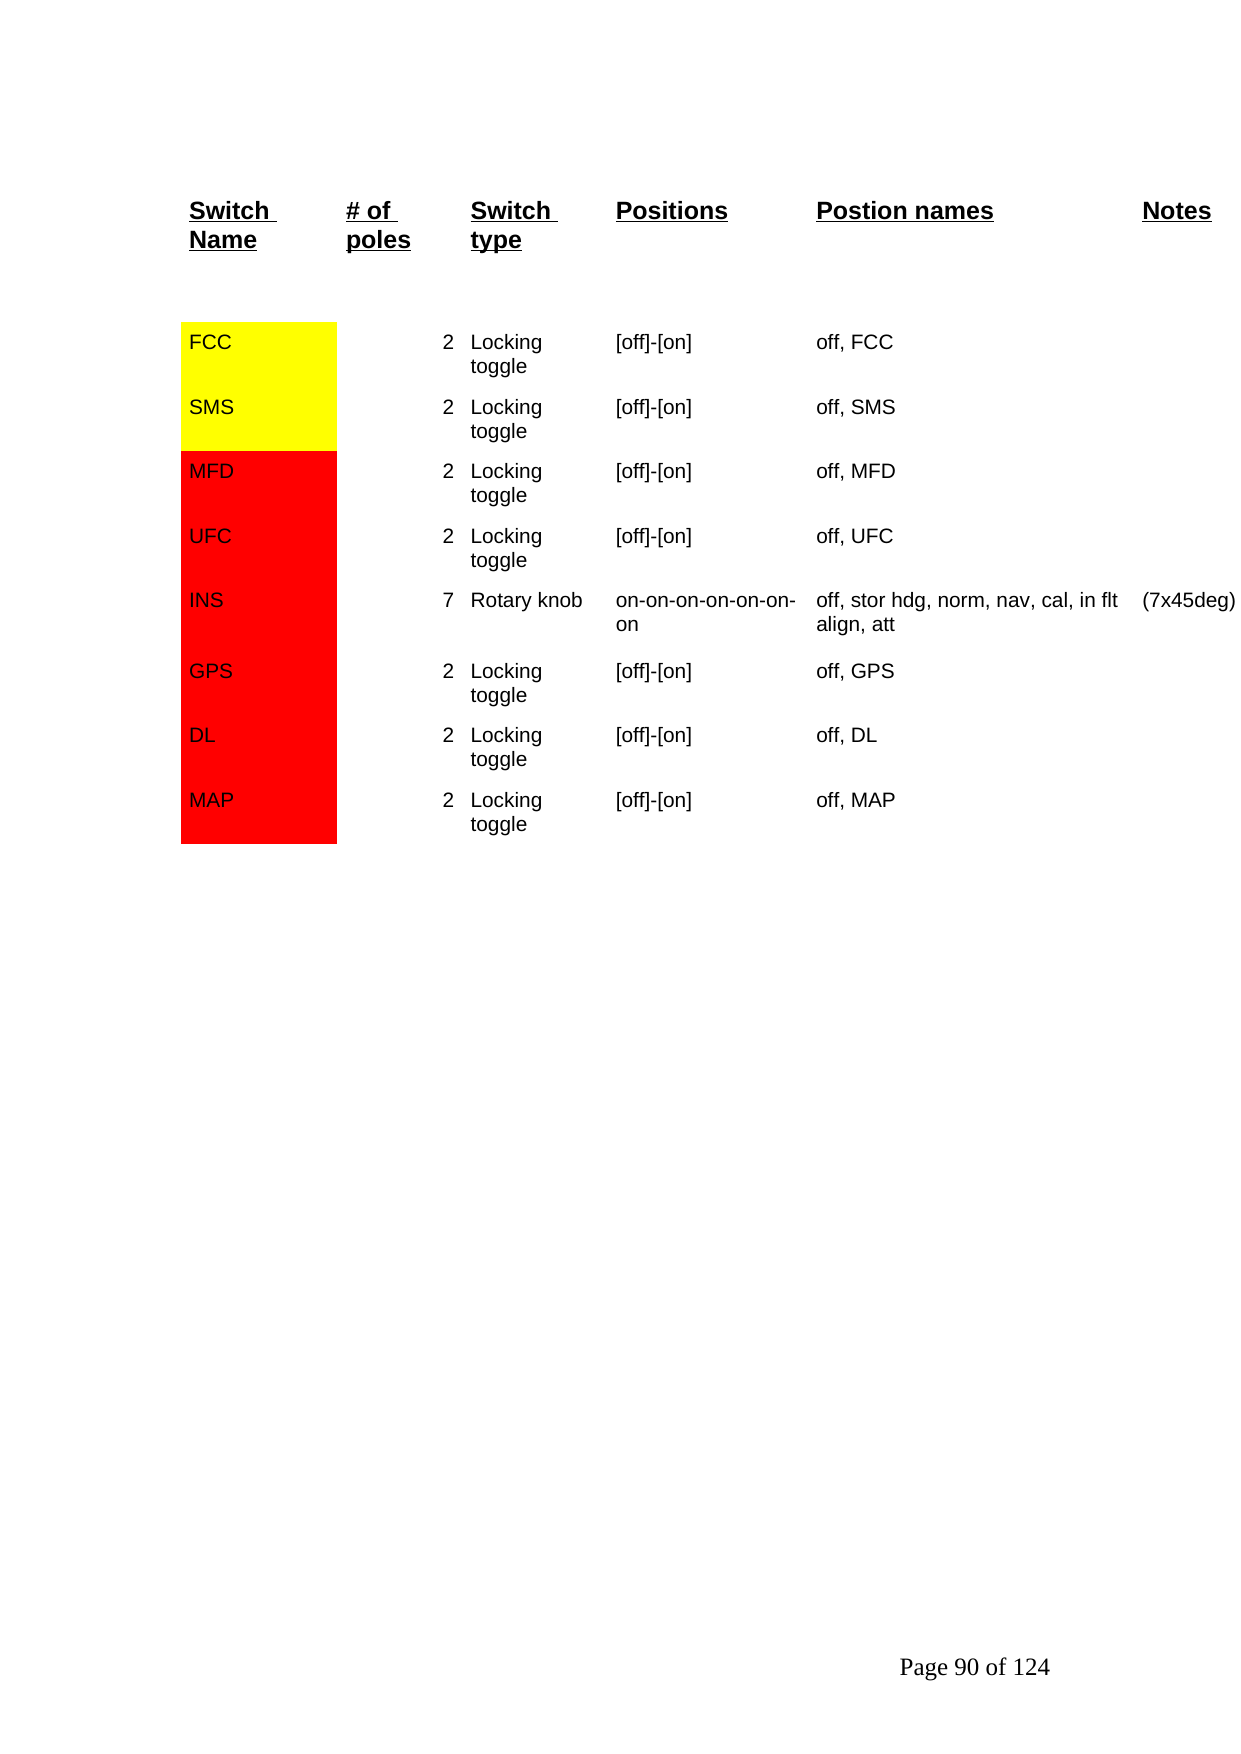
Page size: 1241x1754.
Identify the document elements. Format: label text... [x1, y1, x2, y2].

table_header Switch Name [181, 188, 337, 276]
table_cell off, SMS [808, 386, 1134, 451]
table_cell 2 [338, 386, 462, 451]
table_cell 2 [338, 515, 462, 580]
table_cell MFD [181, 451, 337, 515]
table_cell MAP [181, 779, 337, 844]
table_cell (7x45deg) [1134, 580, 1240, 650]
table_cell Rotary knob [462, 580, 607, 650]
table_cell [462, 276, 607, 322]
table_cell [181, 276, 337, 322]
table_cell [808, 276, 1134, 322]
table_cell off, DL [808, 715, 1134, 779]
table_cell [1134, 650, 1240, 715]
table_cell 2 [338, 715, 462, 779]
table_cell [off]-[on] [607, 451, 808, 515]
table_cell Locking toggle [462, 650, 607, 715]
table_cell 2 [338, 322, 462, 386]
table_cell FCC [181, 322, 337, 386]
table_cell UFC [181, 515, 337, 580]
table_cell 2 [338, 779, 462, 844]
table_cell 2 [338, 451, 462, 515]
table_cell [off]-[on] [607, 650, 808, 715]
table_cell off, UFC [808, 515, 1134, 580]
table_cell [off]-[on] [607, 715, 808, 779]
table_cell on-on-on-on-on-on-on [607, 580, 808, 650]
table_cell Locking toggle [462, 451, 607, 515]
table_cell [1134, 779, 1240, 844]
table_cell Locking toggle [462, 386, 607, 451]
table_cell Locking toggle [462, 779, 607, 844]
table_cell 2 [338, 650, 462, 715]
table_cell Locking toggle [462, 515, 607, 580]
table_cell [338, 276, 462, 322]
table_cell [1134, 515, 1240, 580]
table_cell off, GPS [808, 650, 1134, 715]
table_cell INS [181, 580, 337, 650]
table_header Positions [607, 188, 808, 276]
table_cell Locking toggle [462, 715, 607, 779]
table_header # of poles [338, 188, 462, 276]
table_cell off, MAP [808, 779, 1134, 844]
table_header Postion names [808, 188, 1134, 276]
table_cell [1134, 322, 1240, 386]
table_cell [1134, 715, 1240, 779]
table_cell off, MFD [808, 451, 1134, 515]
table_cell [1134, 451, 1240, 515]
table_header Switch type [462, 188, 607, 276]
table_cell [off]-[on] [607, 515, 808, 580]
table_cell [1134, 276, 1240, 322]
table_cell Locking toggle [462, 322, 607, 386]
table_cell 7 [338, 580, 462, 650]
table_cell [off]-[on] [607, 779, 808, 844]
table_cell [1134, 386, 1240, 451]
table_header Notes [1134, 188, 1240, 276]
table_cell [off]-[on] [607, 386, 808, 451]
table_cell SMS [181, 386, 337, 451]
table_cell off, stor hdg, norm, nav, cal, in flt align, att [808, 580, 1134, 650]
table_cell DL [181, 715, 337, 779]
table_cell off, FCC [808, 322, 1134, 386]
table_cell [off]-[on] [607, 322, 808, 386]
table_cell [607, 276, 808, 322]
table_cell GPS [181, 650, 337, 715]
